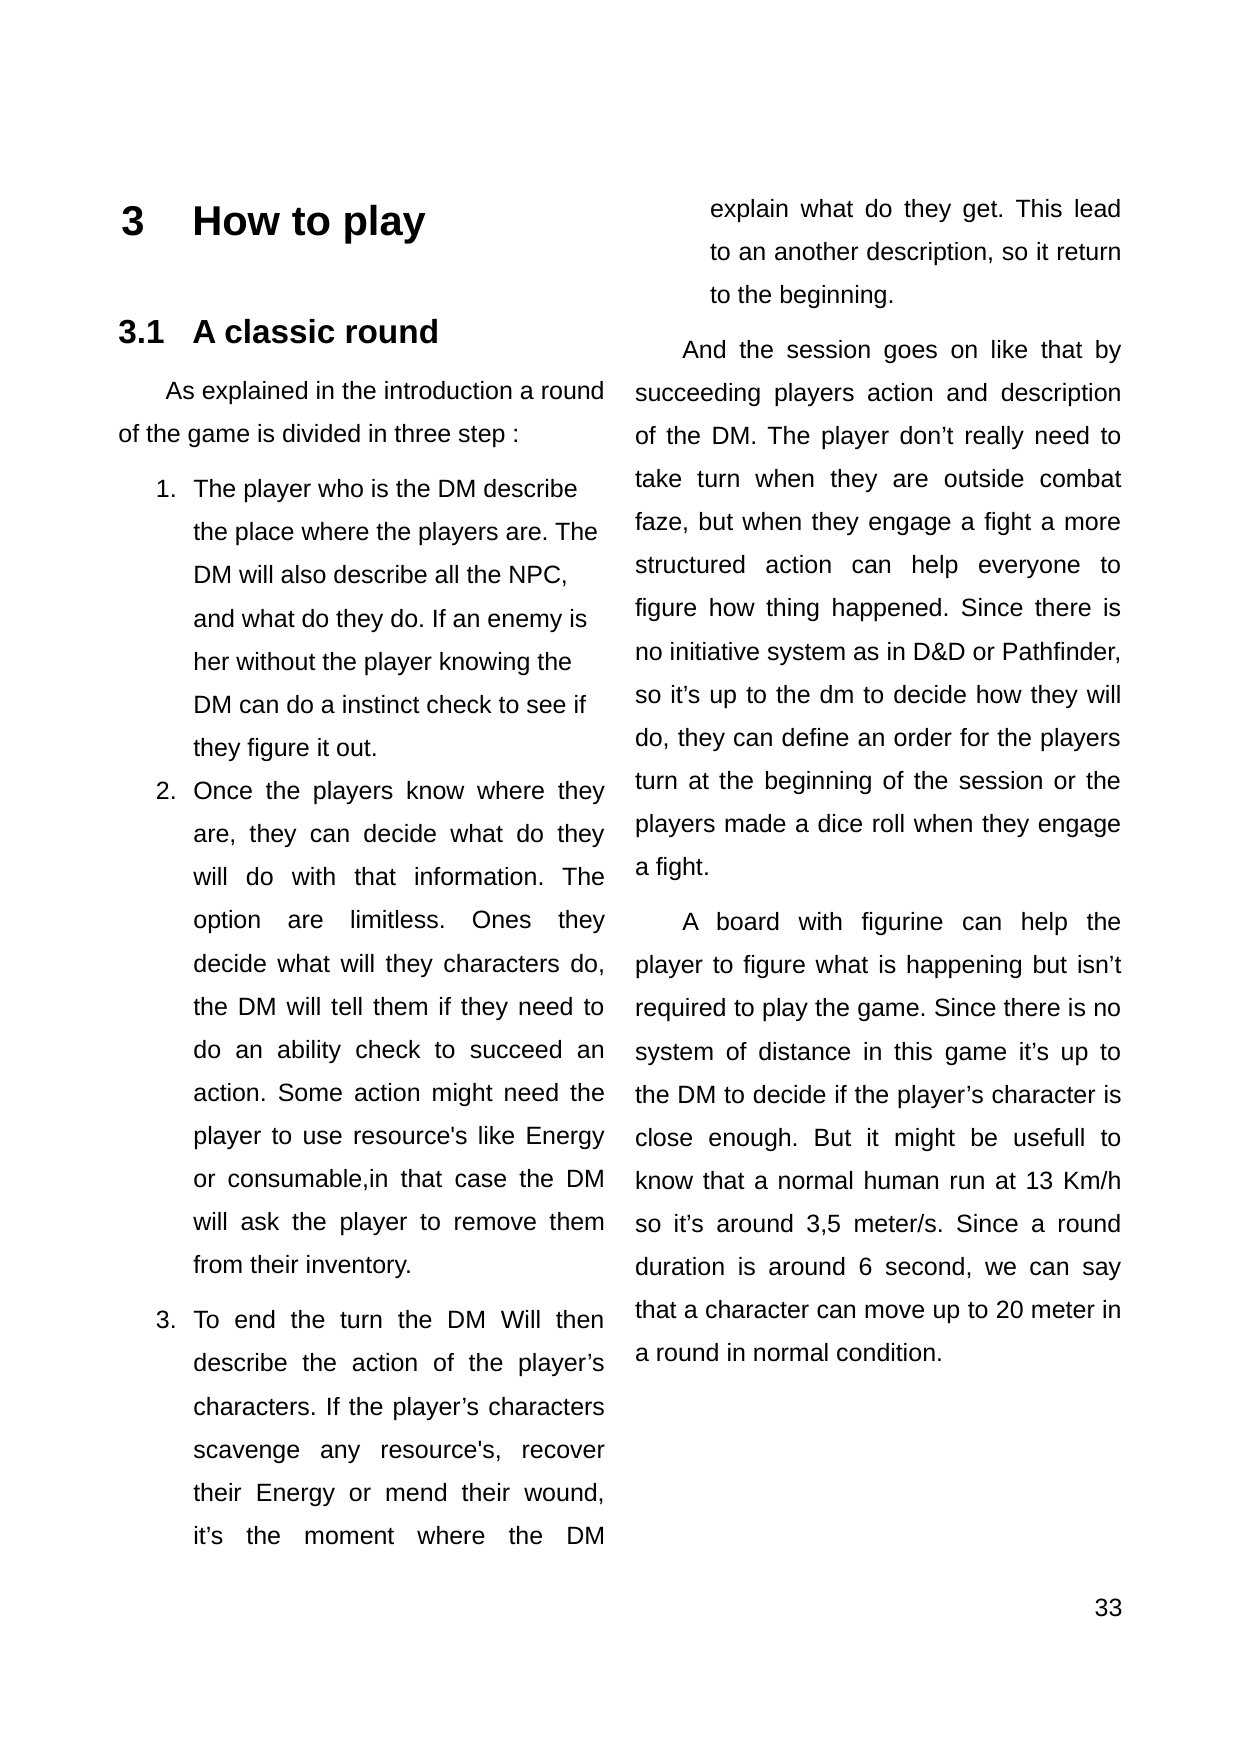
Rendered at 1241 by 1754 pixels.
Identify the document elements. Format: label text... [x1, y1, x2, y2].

list To end the turn the DM Will then describe the action of the player’s characters. If the player’s characters scavenge any resource's, recover their Energy or mend their wound, it’s the moment where the DM [156, 1305, 605, 1550]
text A board with figurine can help the player to figure what is happening but isn’t required to play the game. Since there is no system of distance in this game it’s up to the DM to decide if the player’s character is close enough. But it might be usefull to know that a normal human run at 13 Km/h so it’s around 3,5 meter/s. Since a round duration is around 6 second, we can say that a character can move up to 20 meter in a round in normal condition. [635, 907, 1122, 1367]
list The player who is the DM describe the place where the players are. The DM will also describe all the NPC, and what do they do. If an enemy is her without the player knowing the DM can do a instinct check to see if they figure it out. [156, 474, 605, 762]
list explain what do they get. This lead to an another description, so it return to the beginning. [672, 193, 1122, 308]
text As explained in the introduction a round of the game is divided in three step : [118, 376, 605, 448]
text And the session goes on like that by succeeding players action and description of the DM. The player don’t really need to take turn when they are outside combat faze, but when they engage a fight a more structured action can help everyone to figure how thing happened. Since there is no initiative system as in D&D or Pathfinder, so it’s up to the dm to decide how they will do, they can define an order for the players turn at the beginning of the session or the players made a dice roll when they engage a fight. [635, 335, 1122, 881]
subtitle A classic round [118, 313, 605, 351]
subtitle How to play [118, 193, 605, 247]
list Once the players know where they are, they can decide what do they will do with that information. The option are limitless. Ones they decide what will they characters do, the DM will tell them if they need to do an ability check to succeed an action. Some action might need the player to use resource's like Energy or consumable,in that case the DM will ask the player to remove them from their inventory. [156, 776, 605, 1279]
